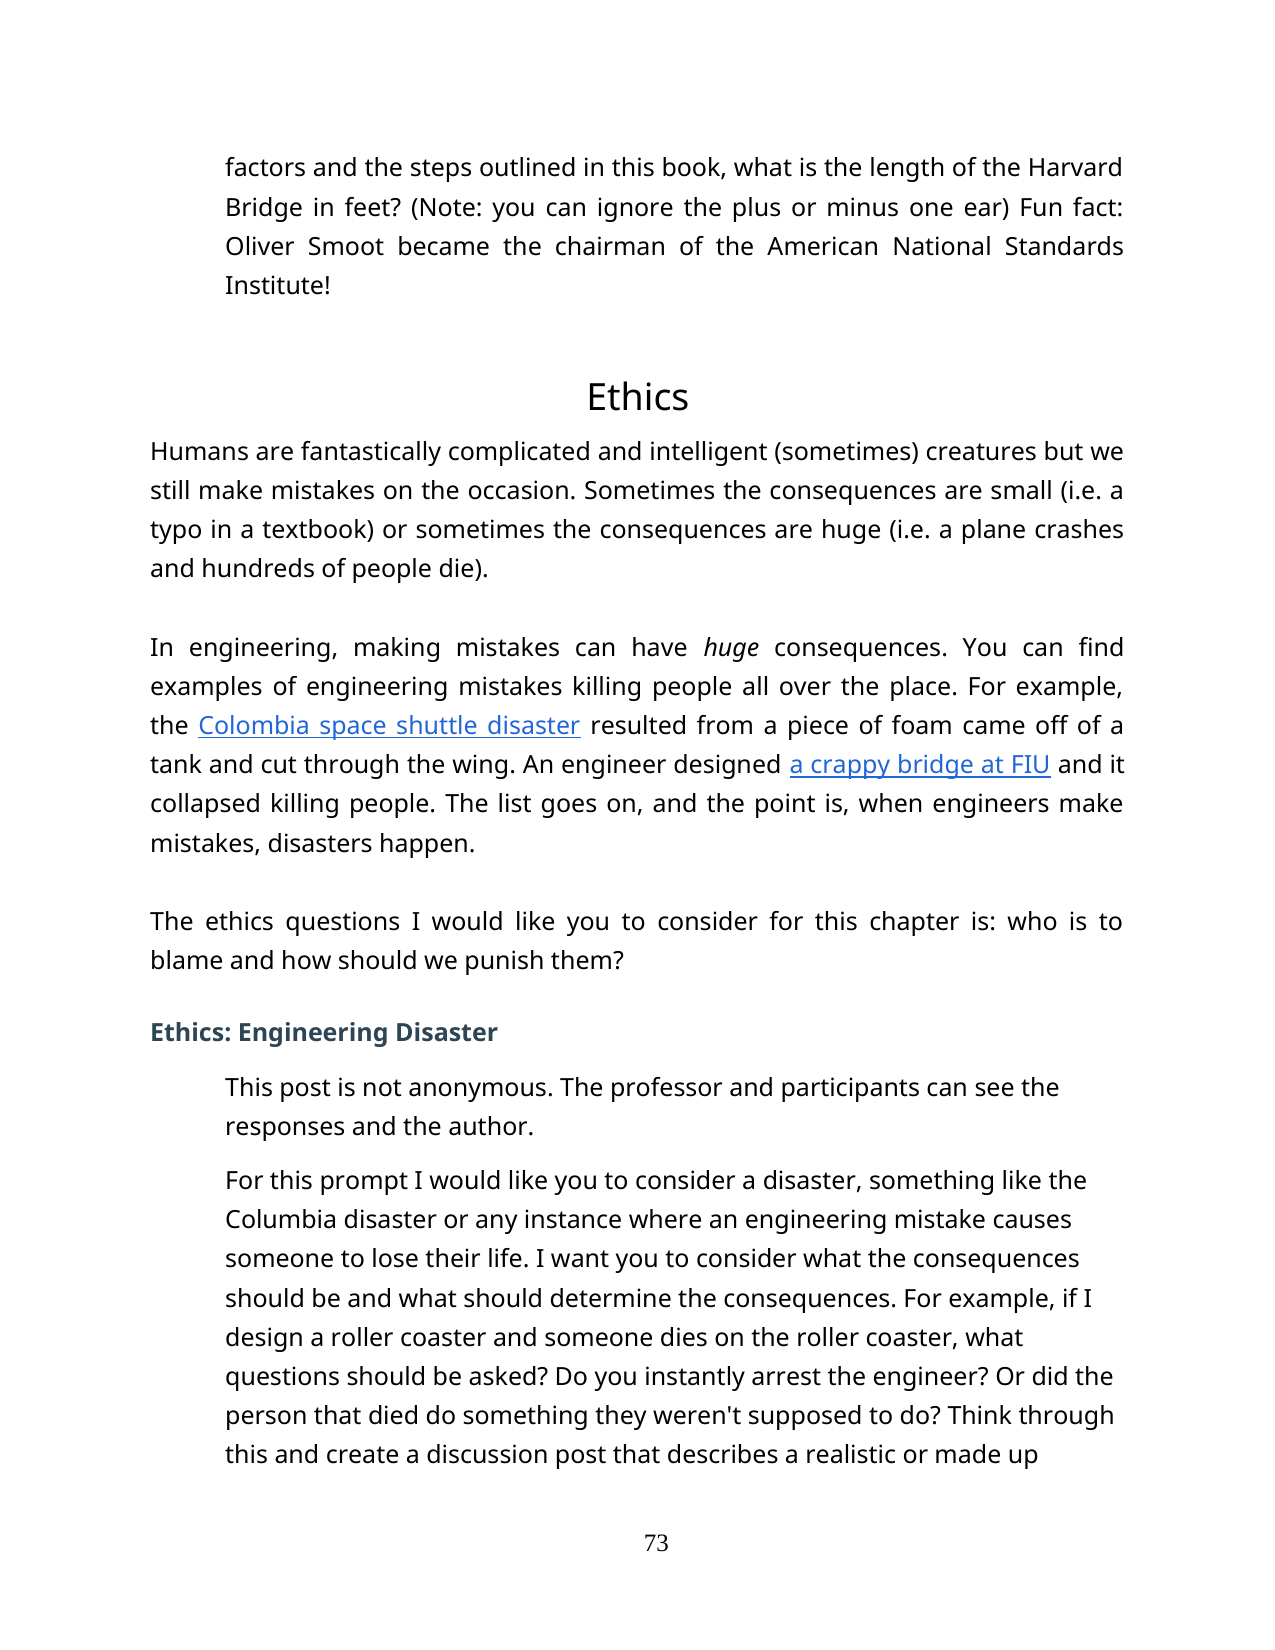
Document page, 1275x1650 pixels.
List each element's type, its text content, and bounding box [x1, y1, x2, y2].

text The ethics questions I would like you to consider for this chapter is: who is to blame and how should we punish them? [150, 904, 1125, 977]
text In engineering, making mistakes can have huge consequences. You can find examples of engineering mistakes killing people all over the place. For example, the Colombia space shuttle disaster resulted from a piece of foam came off of a tank and cut through the wing. An engineer designed a crappy bridge at FIU and it collapsed killing people. The list goes on, and the point is, when engineers make mistakes, disasters happen. [150, 629, 1125, 859]
text Humans are fantastically complicated and intelligent (sometimes) creatures but we still make mistakes on the occasion. Sometimes the consequences are small (i.e. a typo in a textbook) or sometimes the consequences are huge (i.e. a plane crashes and hundreds of people die). [150, 434, 1125, 585]
text This post is not anonymous. The professor and participants can see the responses and the author. [225, 1070, 1125, 1143]
subtitle Ethics [150, 370, 1125, 421]
text factors and the steps outlined in this book, what is the length of the Harvard Bridge in feet? (Note: you can ignore the plus or minus one ear) Fun fact: Oliver Smoot became the chairman of the American National Standards Institute! [225, 150, 1125, 302]
text Ethics: Engineering Disaster [150, 1015, 1109, 1049]
text For this prompt I would like you to consider a disaster, something like the Columbia disaster or any instance where an engineering mistake causes someone to lose their life. I want you to consider what the consequences should be and what should determine the consequences. For example, if I design a roller coaster and someone dies on the roller coaster, what questions should be asked? Do you instantly arrest the engineer? Or did the person that died do something they weren't supposed to do? Think through this and create a discussion post that describes a realistic or made up [225, 1163, 1125, 1471]
